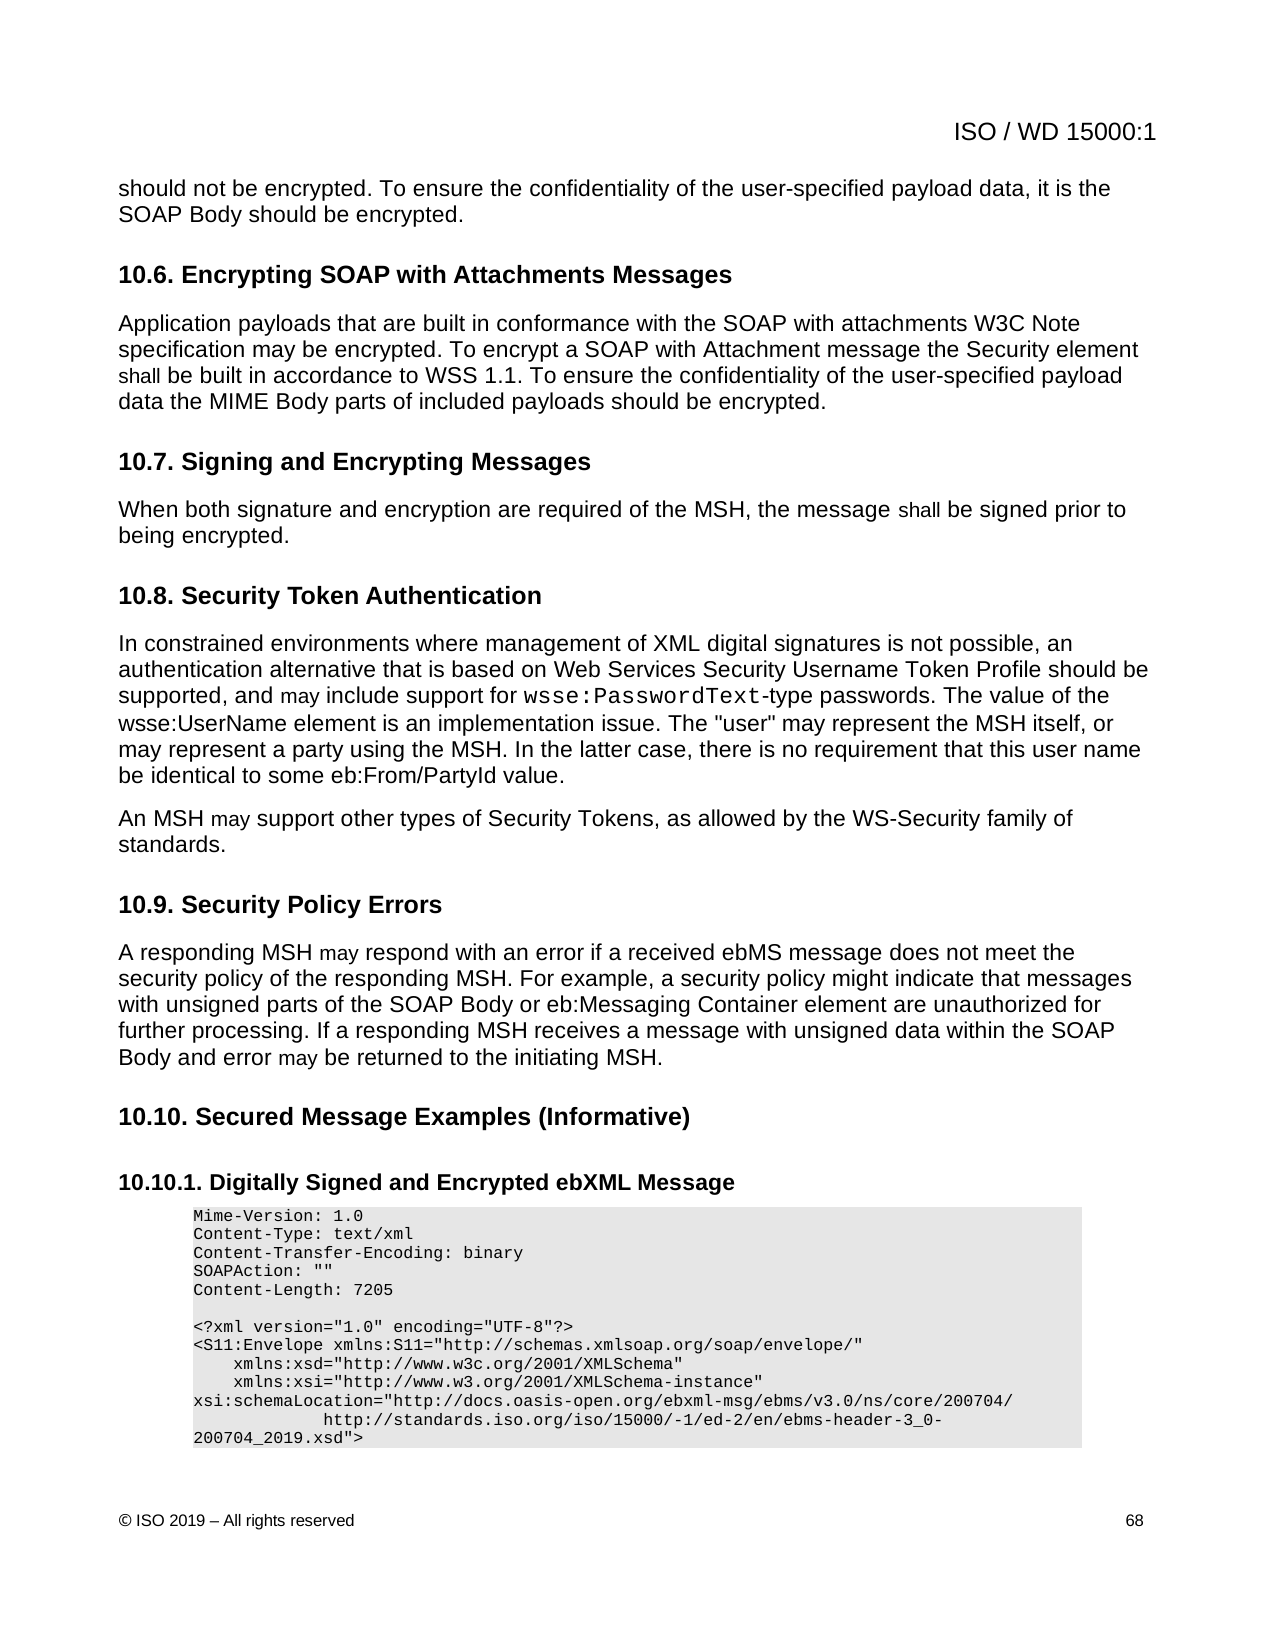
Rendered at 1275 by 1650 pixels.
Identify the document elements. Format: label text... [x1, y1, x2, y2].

text <S11:Envelope xmlns:S11="http://schemas.xmlsoap.org/soap/envelope/" [193, 1337, 1082, 1356]
text Application payloads that are built in conformance with the SOAP with attachments W3C Note specification may be encrypted. To encrypt a SOAP with Attachment message the Security element shall be built in accordance to WSS 1.1. To ensure the confidentiality of the user-specified payload data the MIME Body parts of included payloads should be encrypted. [118, 310, 1157, 414]
text An MSH may support other types of Security Tokens, as allowed by the WS-Security family of standards. [118, 806, 1157, 858]
text Content-Type: text/xml [193, 1226, 1082, 1244]
text In constrained environments where management of XML digital signatures is not possible, an authentication alternative that is based on Web Services Security Username Token Profile should be supported, and may include support for wsse:PasswordText-type passwords. The value of the wsse:UserName element is an implementation issue. The "user" may represent the MSH itself, or may represent a party using the MSH. In the latter case, there is no requirement that this user name be identical to some eb:From/PartyId value. [118, 631, 1157, 789]
text SOAPAction: "" [193, 1263, 1082, 1282]
subtitle Encrypting SOAP with Attachments Messages [118, 261, 1157, 289]
text Content-Length: 7205 [193, 1282, 1082, 1300]
text A responding MSH may respond with an error if a received ebMS message does not meet the security policy of the responding MSH. For example, a security policy might indicate that messages with unsigned parts of the SOAP Body or eb:Messaging Container element are unauthorized for further processing. If a responding MSH receives a message with unsigned data within the SOAP Body and error may be returned to the initiating MSH. [118, 940, 1157, 1070]
subtitle Secured Message Examples (Informative) [118, 1103, 1157, 1131]
subtitle Signing and Encrypting Messages [118, 447, 1157, 475]
text xmlns:xsd="http://www.w3c.org/2001/XMLSchema" [193, 1356, 1082, 1374]
text xsi:schemaLocation="http://docs.oasis-open.org/ebxml-msg/ebms/v3.0/ns/core/200704/ [193, 1393, 1082, 1411]
text http://standards.iso.org/iso/15000/-1/ed-2/en/ebms-header-3_0-200704_2019.xsd"> [193, 1411, 1082, 1448]
text xmlns:xsi="http://www.w3.org/2001/XMLSchema-instance" [193, 1374, 1082, 1393]
subtitle Security Policy Errors [118, 891, 1157, 919]
subtitle Security Token Authentication [118, 582, 1157, 610]
text Mime-Version: 1.0 [193, 1207, 1082, 1226]
text should not be encrypted. To ensure the confidentiality of the user-specified payload data, it is the SOAP Body should be encrypted. [118, 176, 1157, 228]
text <?xml version="1.0" encoding="UTF-8"?> [193, 1319, 1082, 1337]
text Content-Transfer-Encoding: binary [193, 1244, 1082, 1263]
subtitle Digitally Signed and Encrypted ebXML Message [118, 1169, 1157, 1195]
text When both signature and encryption are required of the MSH, the message shall be signed prior to being encrypted. [118, 496, 1157, 548]
